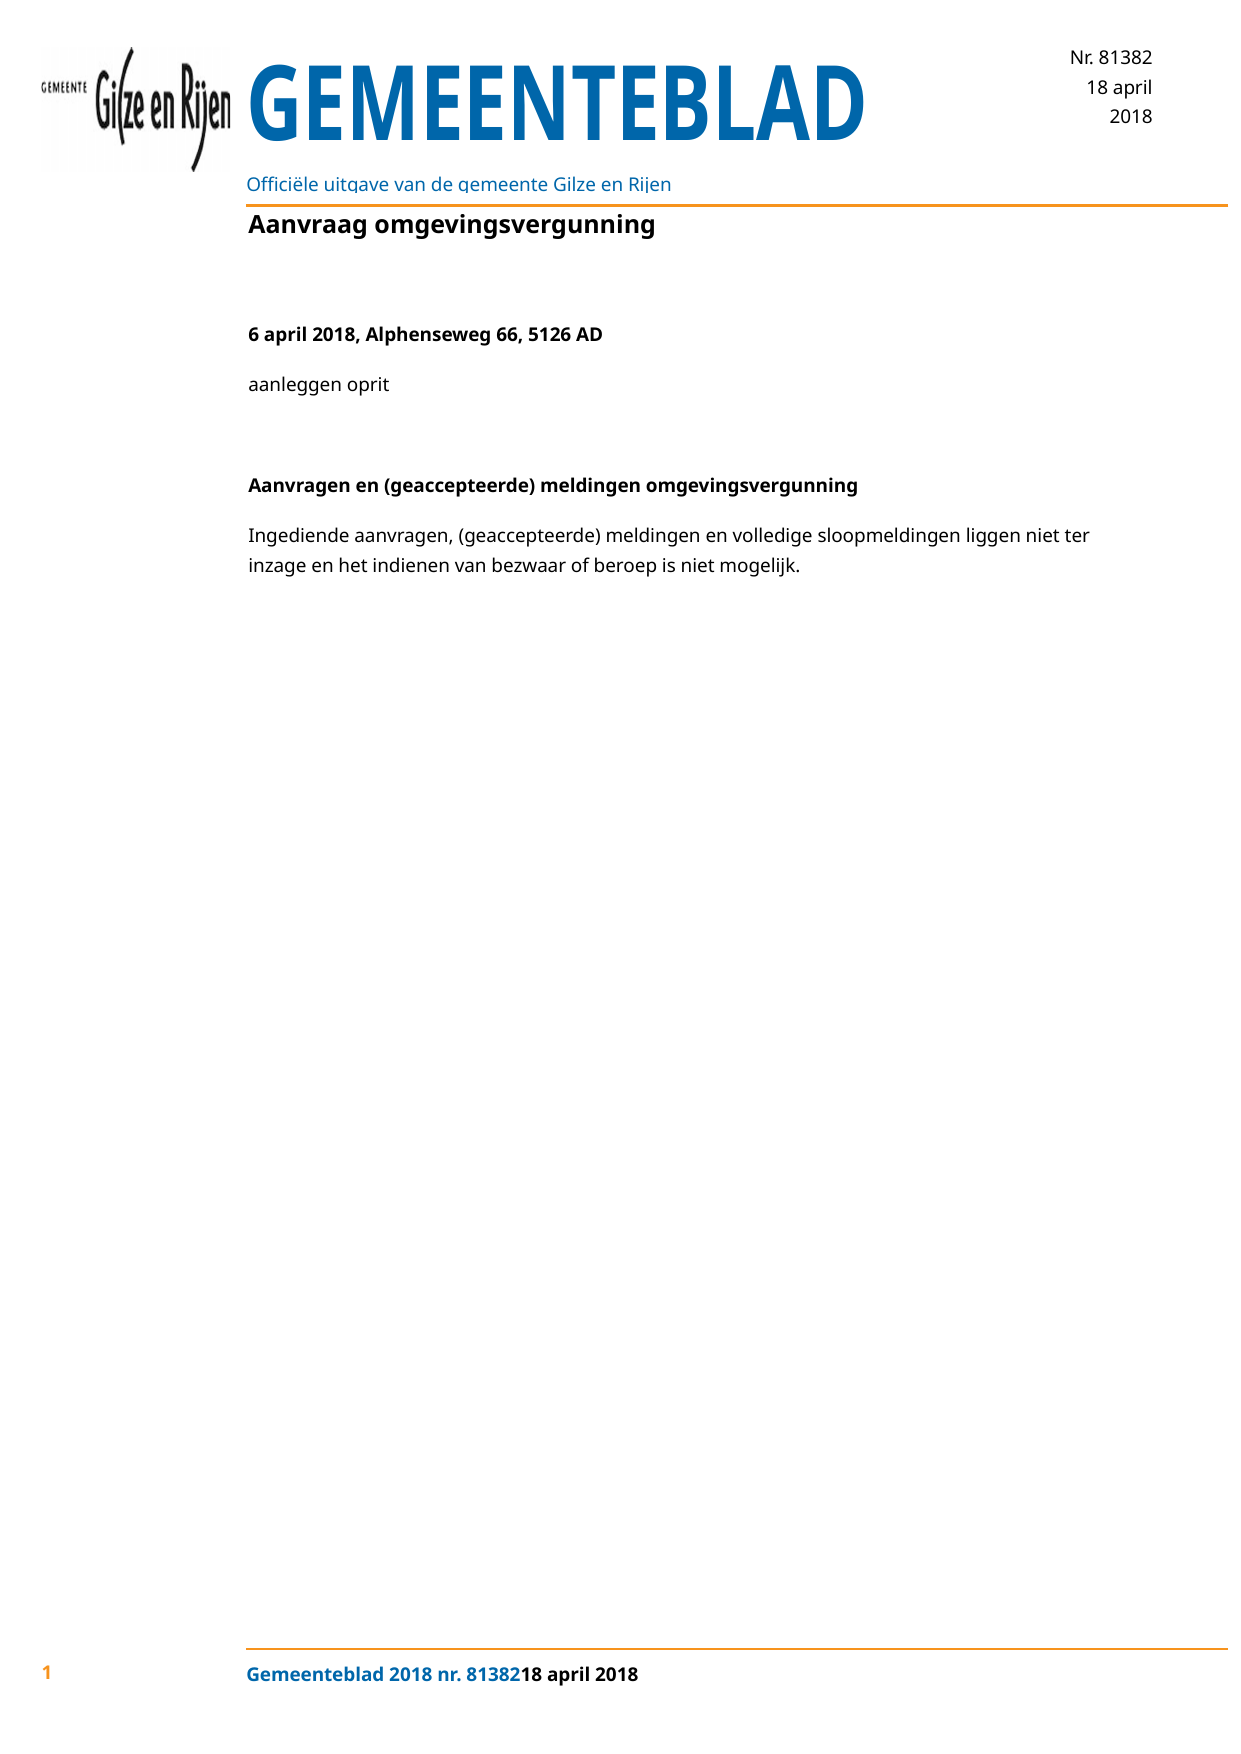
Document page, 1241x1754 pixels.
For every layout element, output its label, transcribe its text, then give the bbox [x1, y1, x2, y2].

text 6 april 2018, Alphenseweg 66, 5126 AD [248, 321, 1152, 346]
text Aanvragen en (geaccepteerde) meldingen omgevingsvergunning [248, 472, 1152, 498]
picture [41, 47, 231, 172]
text Aanvraag omgevingsvergunning [248, 207, 1152, 241]
text aanleggen oprit [248, 371, 1152, 397]
text Ingediende aanvragen, (geaccepteerde) meldingen en volledige sloopmeldingen liggen niet ter inzage en het indienen van bezwaar of beroep is niet mogelijk. [248, 522, 1152, 578]
